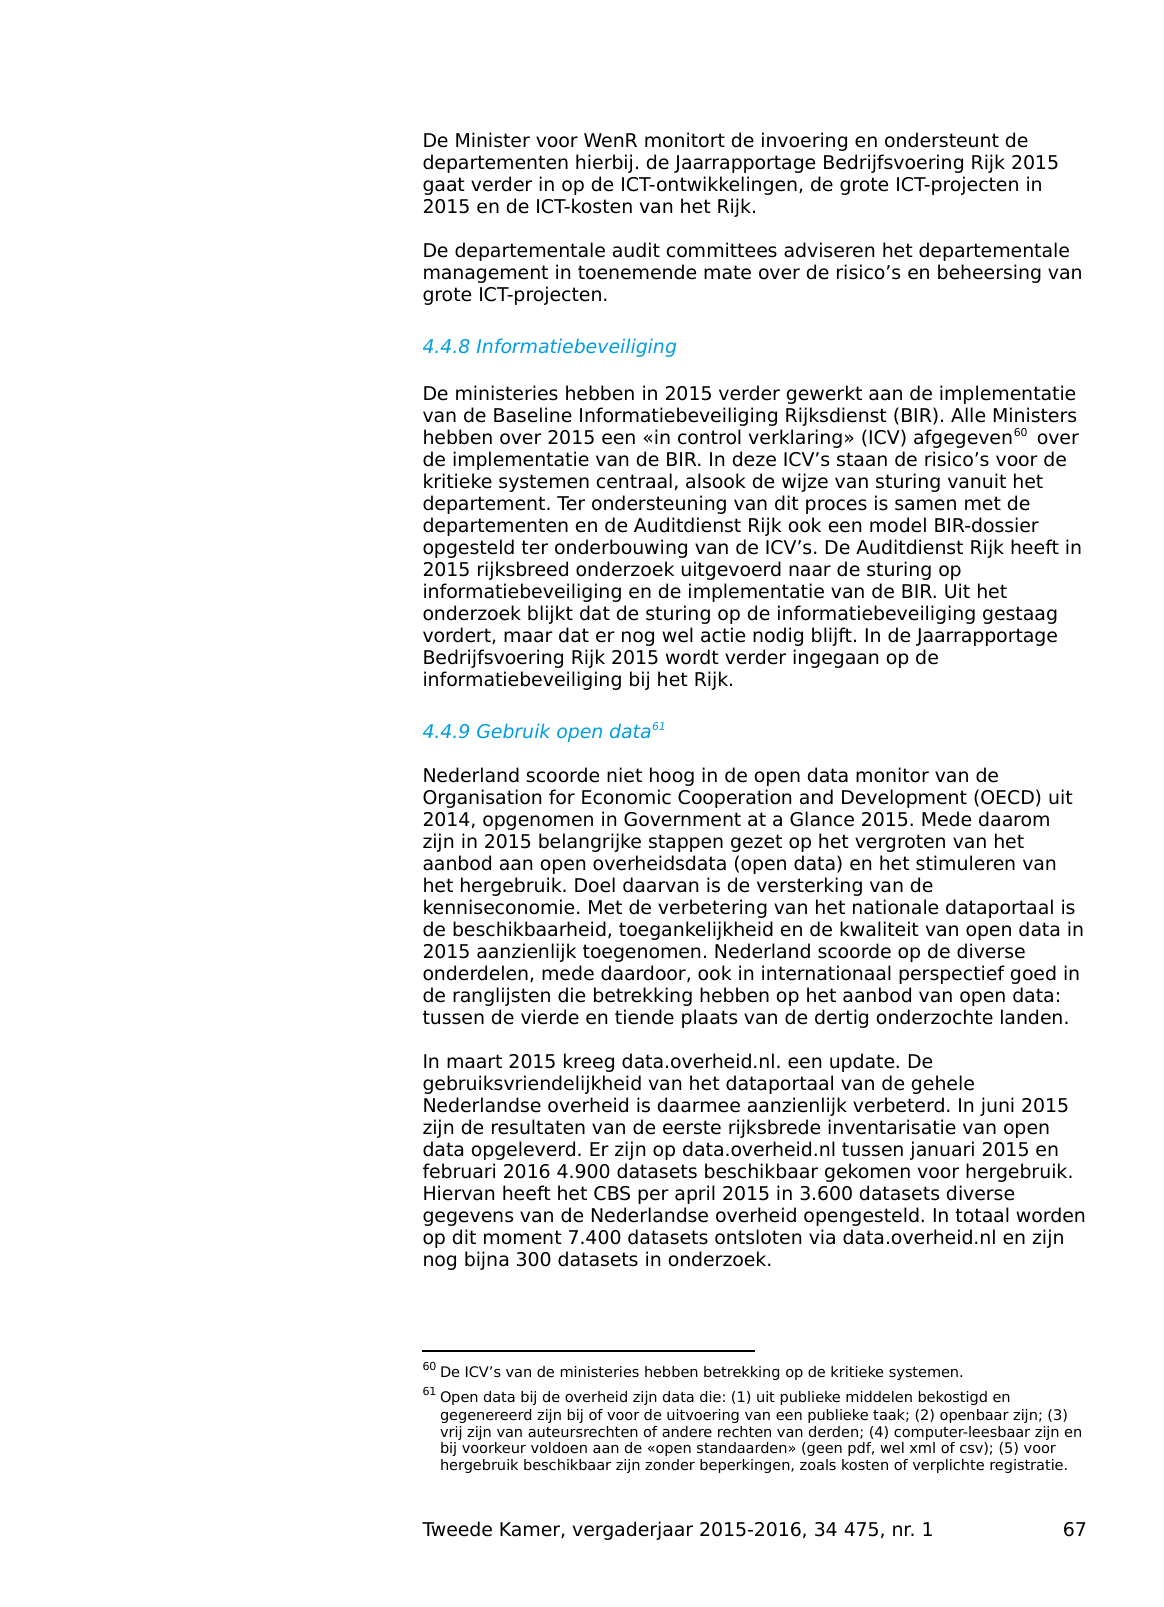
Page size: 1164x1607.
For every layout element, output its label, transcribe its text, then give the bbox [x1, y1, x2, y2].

text Nederland scoorde niet hoog in de open data monitor van de Organisation for Economic Cooperation and Development (OECD) uit 2014, opgenomen in Government at a Glance 2015. Mede daarom zijn in 2015 belangrijke stappen gezet op het vergroten van het aanbod aan open overheidsdata (open data) en het stimuleren van het hergebruik. Doel daarvan is de versterking van de kenniseconomie. Met de verbetering van het nationale dataportaal is de beschikbaarheid, toegankelijkheid en de kwaliteit van open data in 2015 aanzienlijk toegenomen. Nederland scoorde op de diverse onderdelen, mede daardoor, ook in internationaal perspectief goed in de ranglijsten die betrekking hebben op het aanbod van open data: tussen de vierde en tiende plaats van de dertig onderzochte landen. [422, 765, 1087, 1028]
text Open data bij de overheid zijn data die: (1) uit publieke middelen bekostigd en gegenereerd zijn bij of voor de uitvoering van een publieke taak; (2) openbaar zijn; (3) vrij zijn van auteursrechten of andere rechten van derden; (4) computer-leesbaar zijn en bij voorkeur voldoen aan de «open standaarden» (geen pdf, wel xml of csv); (5) voor hergebruik beschikbaar zijn zonder beperkingen, zoals kosten of verplichte registratie. [422, 1385, 1087, 1474]
subtitle 4.4.9 Gebruik open data [422, 721, 1087, 743]
text De departementale audit committees adviseren het departementale management in toenemende mate over de risico’s en beheersing van grote ICT-projecten. [422, 240, 1087, 306]
text De ICV’s van de ministeries hebben betrekking op de kritieke systemen. [422, 1360, 1087, 1382]
text De ministeries hebben in 2015 verder gewerkt aan de implementatie van de Baseline Informatiebeveiliging Rijksdienst (BIR). Alle Ministers hebben over 2015 een «in control verklaring» (ICV) afgegeven over de implementatie van de BIR. In deze ICV’s staan de risico’s voor de kritieke systemen centraal, alsook de wijze van sturing vanuit het departement. Ter ondersteuning van dit proces is samen met de departementen en de Auditdienst Rijk ook een model BIR-dossier opgesteld ter onderbouwing van de ICV’s. De Auditdienst Rijk heeft in 2015 rijksbreed onderzoek uitgevoerd naar de sturing op informatiebeveiliging en de implementatie van de BIR. Uit het onderzoek blijkt dat de sturing op de informatiebeveiliging gestaag vordert, maar dat er nog wel actie nodig blijft. In de Jaarrapportage Bedrijfsvoering Rijk 2015 wordt verder ingegaan op de informatiebeveiliging bij het Rijk. [422, 383, 1087, 691]
text In maart 2015 kreeg data.overheid.nl. een update. De gebruiksvriendelijkheid van het dataportaal van de gehele Nederlandse overheid is daarmee aanzienlijk verbeterd. In juni 2015 zijn de resultaten van de eerste rijksbrede inventarisatie van open data opgeleverd. Er zijn op data.overheid.nl tussen januari 2015 en februari 2016 4.900 datasets beschikbaar gekomen voor hergebruik. Hiervan heeft het CBS per april 2015 in 3.600 datasets diverse gegevens van de Nederlandse overheid opengesteld. In totaal worden op dit moment 7.400 datasets ontsloten via data.overheid.nl en zijn nog bijna 300 datasets in onderzoek. [422, 1051, 1087, 1271]
text De Minister voor WenR monitort de invoering en ondersteunt de departementen hierbij. de Jaarrapportage Bedrijfsvoering Rijk 2015 gaat verder in op de ICT-ontwikkelingen, de grote ICT-projecten in 2015 en de ICT-kosten van het Rijk. [422, 130, 1087, 218]
subtitle 4.4.8 Informatiebeveiliging [422, 336, 1087, 358]
